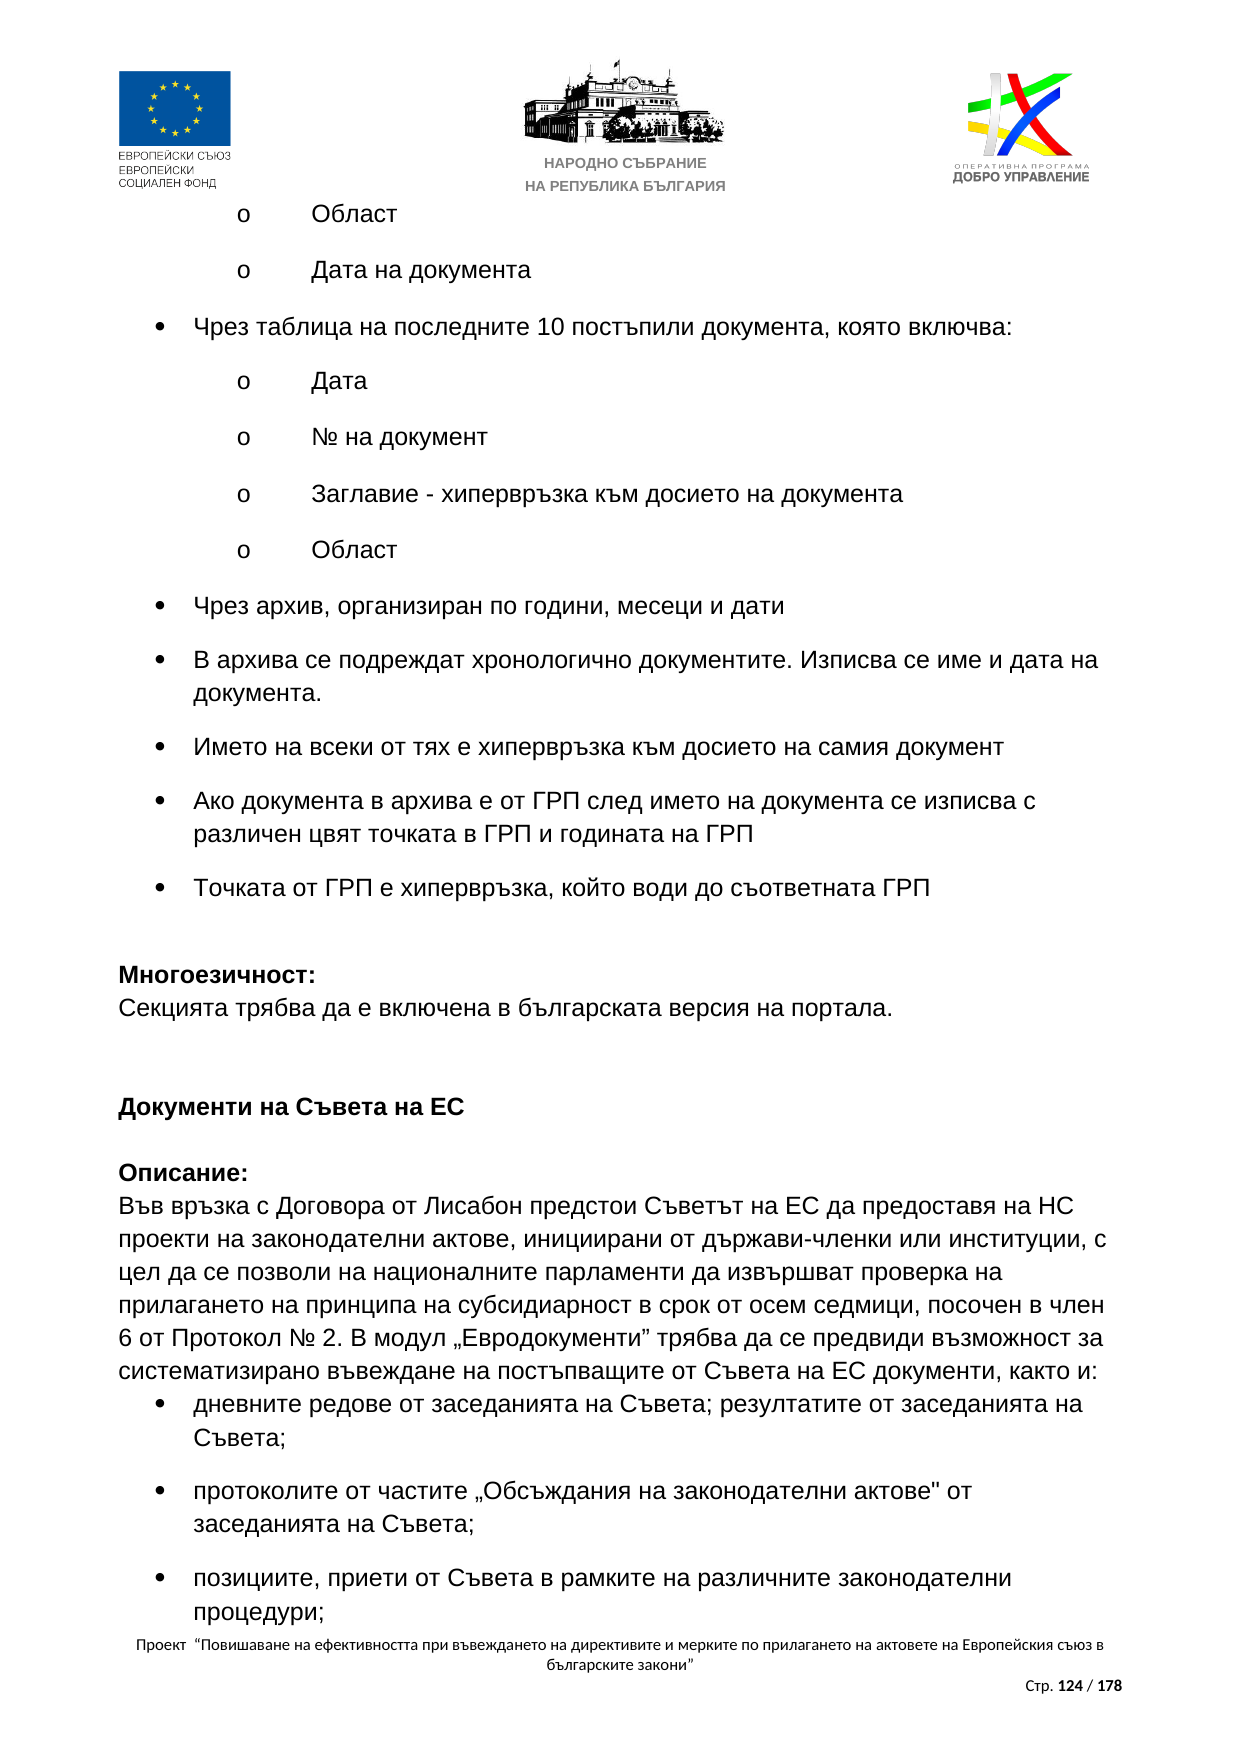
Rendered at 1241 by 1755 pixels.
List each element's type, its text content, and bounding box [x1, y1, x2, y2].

list протоколите от частите „Обсъждания на законодателни актове" от заседанията на Съвета; [156, 1476, 1122, 1538]
list Чрез архив, организиран по години, месеци и дати [156, 591, 1122, 620]
list № на документ [236, 422, 1122, 453]
list Дата [236, 366, 1122, 397]
list Ако документа в архива е от ГРП след името на документа се изписва с различен цвят точката в ГРП и годината на ГРП [156, 786, 1122, 848]
list Област [236, 199, 1122, 230]
list позициите, приети от Съвета в рамките на различните законодателни процедури; [156, 1563, 1122, 1625]
text Описание: [118, 1158, 1122, 1187]
list В архива се подреждат хронологично документите. Изписва се име и дата на документа. [156, 645, 1122, 707]
list Точката от ГРП е хипервръзка, който води до съответната ГРП [156, 873, 1122, 902]
list Област [236, 535, 1122, 566]
text Във връзка с Договора от Лисабон предстои Съветът на ЕС да предоставя на НС проекти на законодателни актове, инициирани от държави-членки или институции, с цел да се позволи на националните парламенти да извършват проверка на прилагането на принципа на субсидиарност в срок от осем седмици, посочен в член 6 от Протокол № 2. В модул „Евродокументи” трябва да се предвиди възможност за систематизирано въвеждане на постъпващите от Съвета на ЕС документи, както и: [118, 1191, 1122, 1385]
text Многоезичност: [118, 960, 1122, 989]
list дневните редове от заседанията на Съвета; резултатите от заседанията на Съвета; [156, 1389, 1122, 1451]
list Заглавие - хипервръзка към досието на документа [236, 478, 1122, 509]
text Секцията трябва да е включена в българската версия на портала. [118, 993, 1122, 1022]
list Дата на документа [236, 256, 1122, 286]
list Името на всеки от тях е хипервръзка към досието на самия документ [156, 732, 1122, 761]
list Чрез таблица на последните 10 постъпили документа, която включва: [156, 312, 1122, 341]
text Документи на Съвета на ЕС [118, 1092, 1122, 1121]
